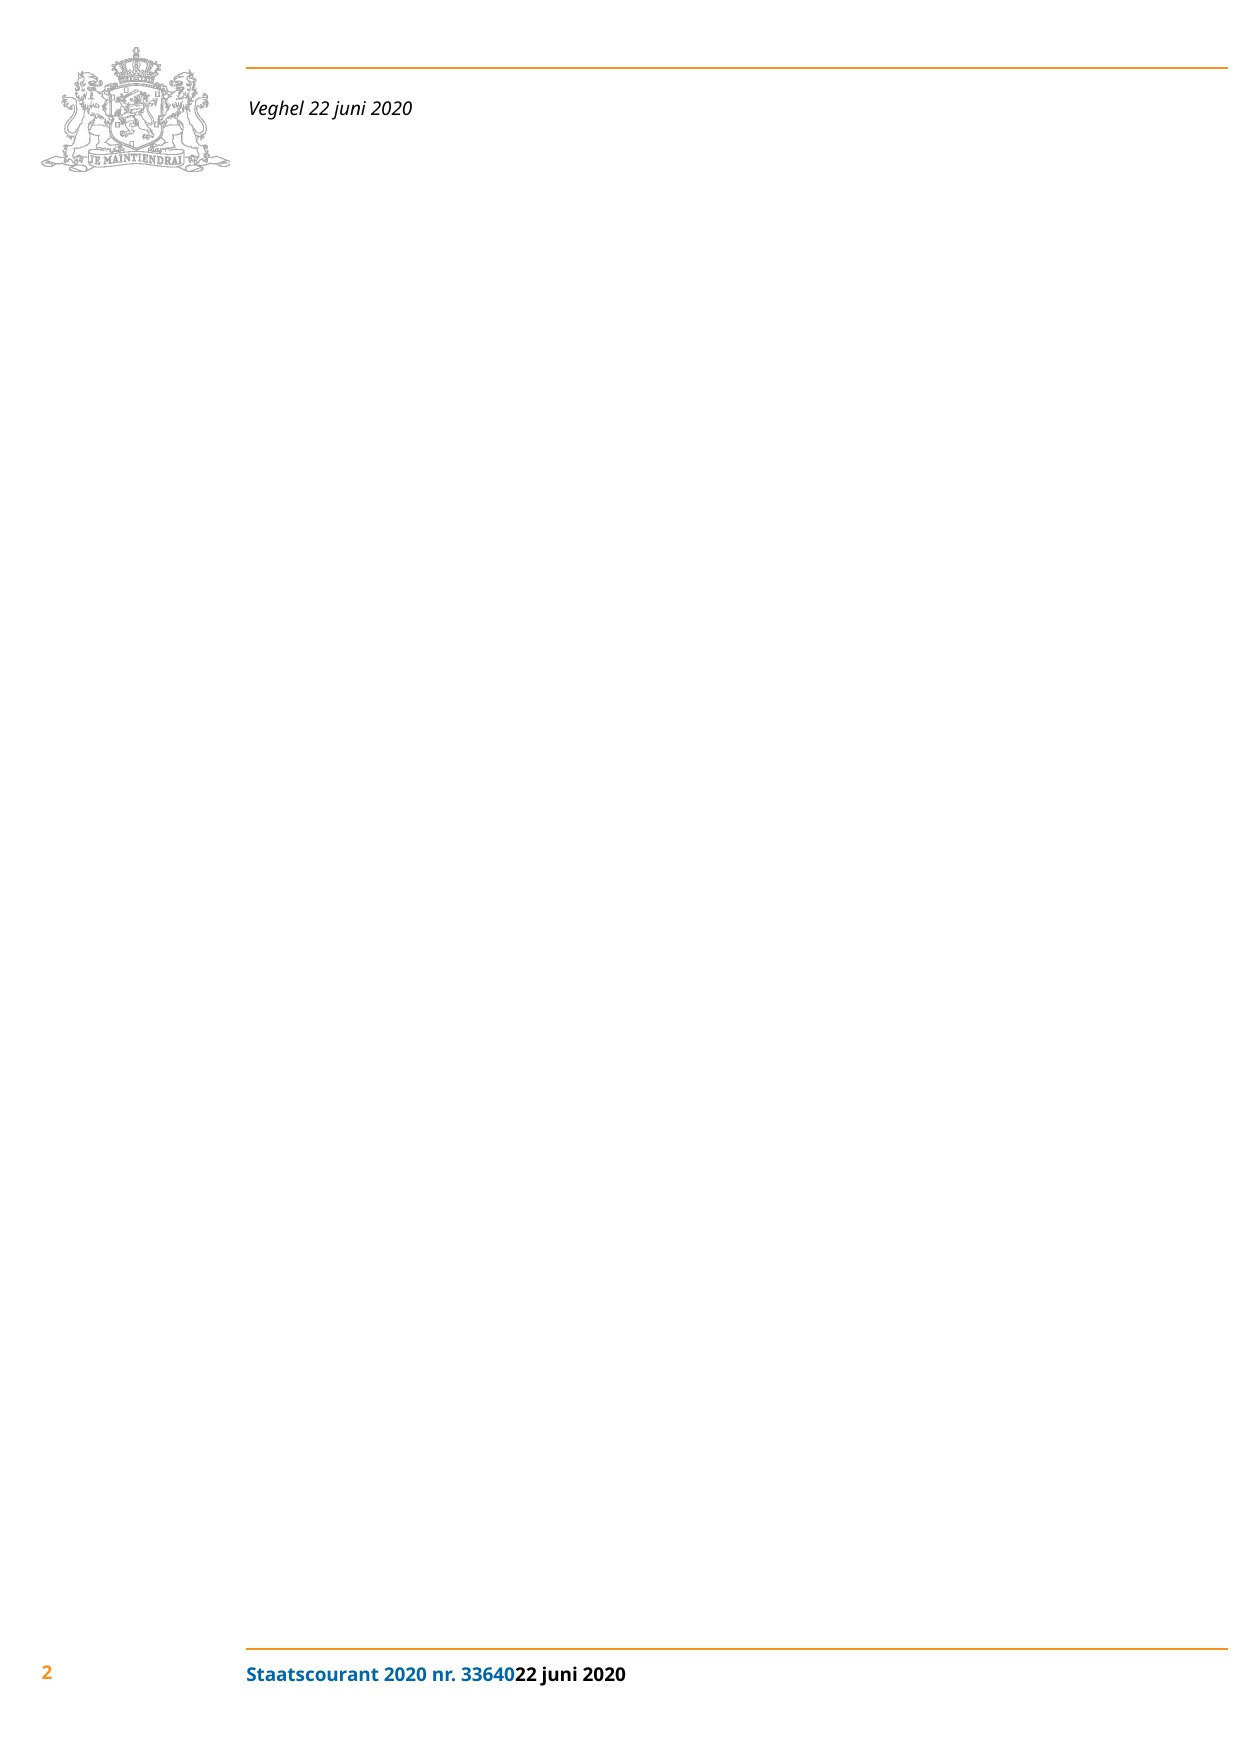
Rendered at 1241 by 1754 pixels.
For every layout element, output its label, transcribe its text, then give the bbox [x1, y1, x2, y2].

picture [41, 47, 231, 172]
text Veghel 22 juni 2020 [248, 95, 1152, 121]
